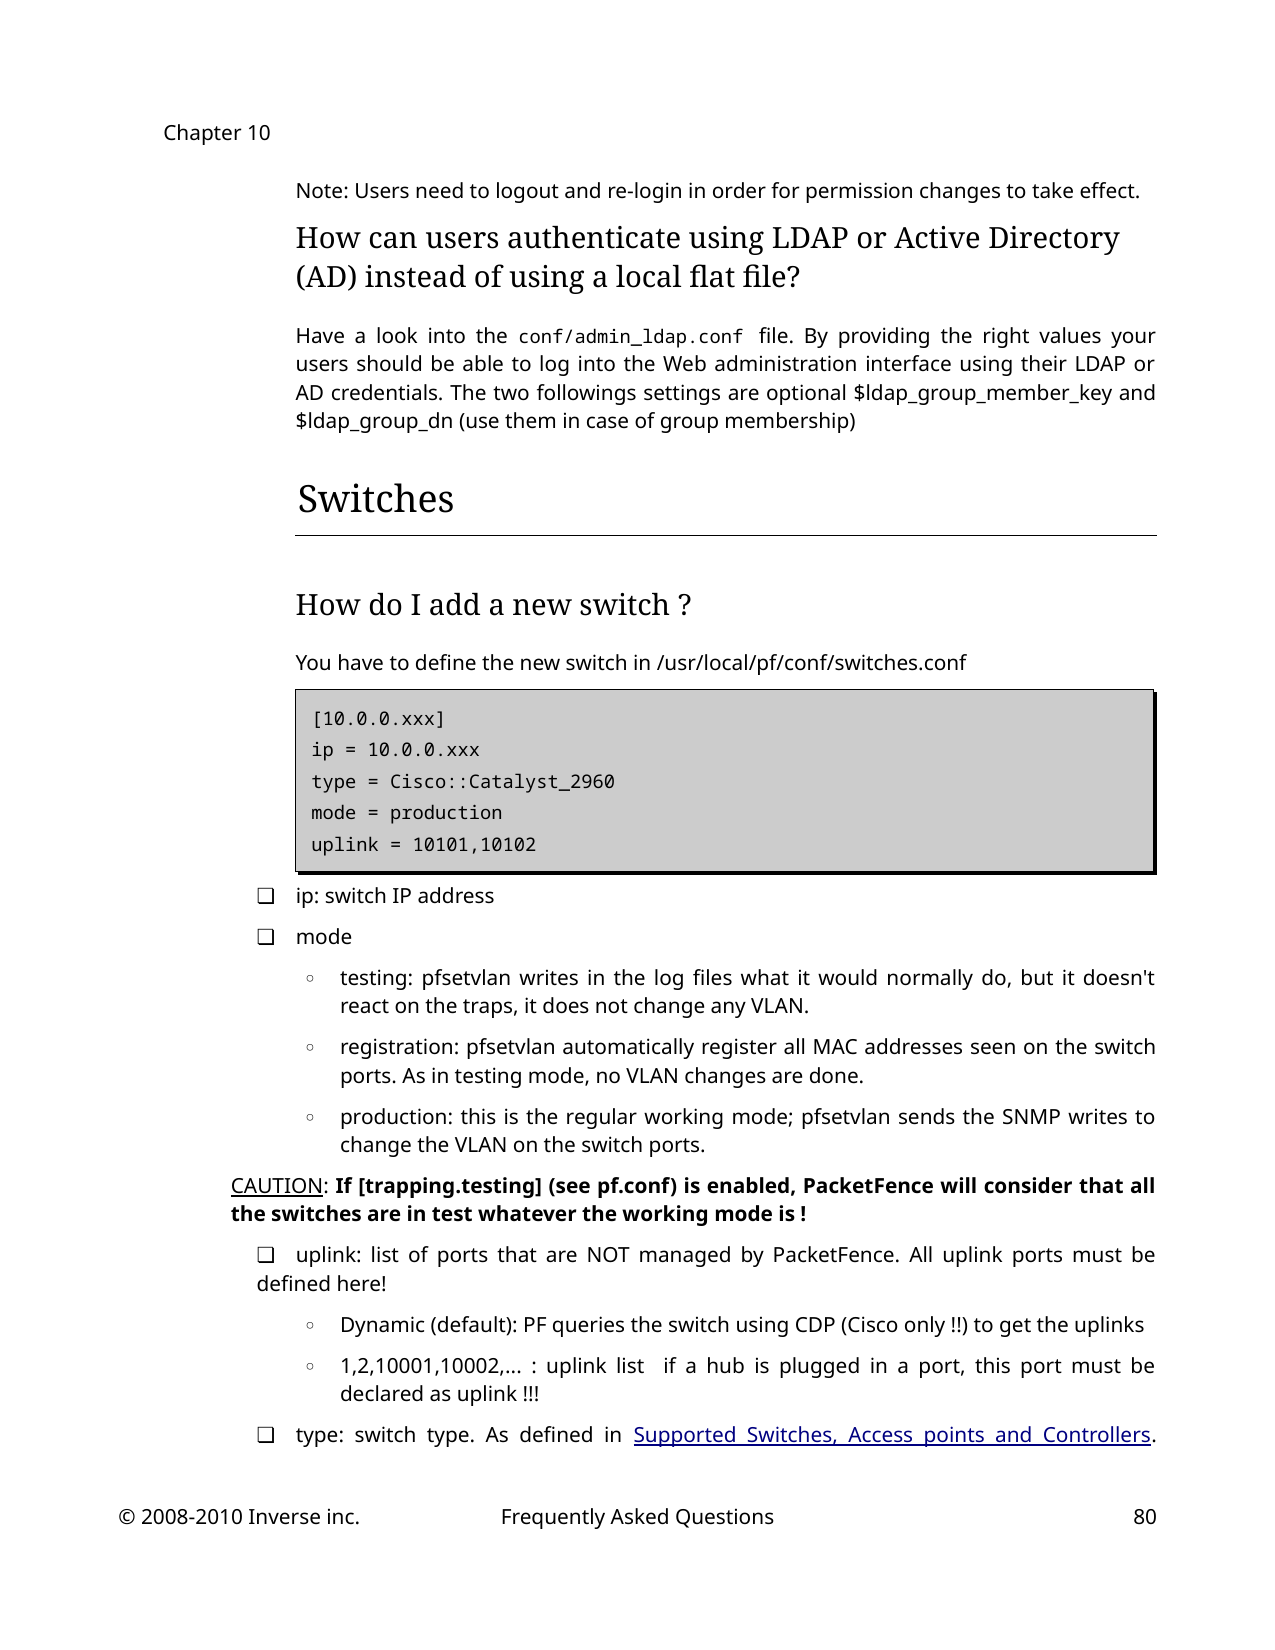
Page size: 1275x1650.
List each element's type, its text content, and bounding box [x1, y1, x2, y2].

text ip = 10.0.0.xxx [296, 721, 1153, 752]
list CAUTION: If [trapping.testing] (see pf.conf) is enabled, PacketFence will consider that all the switches are in test whatever the working mode is ! [193, 1171, 1157, 1228]
text [10.0.0.xxx] [296, 690, 1153, 721]
text Note: Users need to logout and re-login in order for permission changes to take effect. [295, 176, 1157, 204]
subtitle How can users authenticate using LDAP or Active Directory (AD) instead of using a local flat file? [295, 217, 1157, 296]
list ❏ ip: switch IP address [256, 881, 1157, 909]
list registration: pfsetvlan automatically register all MAC addresses seen on the switch ports. As in testing mode, no VLAN changes are done. [302, 1032, 1157, 1089]
list Dynamic (default): PF queries the switch using CDP (Cisco only !!) to get the uplinks [302, 1310, 1157, 1338]
text mode = production [296, 784, 1153, 815]
text Have a look into the conf/admin_ldap.conf file. By providing the right values your users should be able to log into the Web administration interface using their LDAP or AD credentials. The two followings settings are optional $ldap_group_member_key and $ldap_group_dn (use them in case of group membership) [295, 321, 1157, 435]
subtitle How do I add a new switch ? [295, 584, 1157, 623]
list 1,2,10001,10002,... : uplink list if a hub is plugged in a port, this port must be declared as uplink !!! [302, 1351, 1157, 1408]
list testing: pfsetvlan writes in the log files what it would normally do, but it doesn't react on the traps, it does not change any VLAN. [302, 963, 1157, 1020]
list ❏ uplink: list of ports that are NOT managed by PacketFence. All uplink ports must be defined here! [256, 1241, 1157, 1297]
subtitle Switches [295, 472, 1157, 535]
list ❏ mode [256, 922, 1157, 951]
text uplink = 10101,10102 [296, 815, 1153, 871]
text You have to define the new switch in /usr/local/pf/conf/switches.conf [295, 648, 1157, 677]
text type = Cisco::Catalyst_2960 [296, 752, 1153, 784]
list ❏ type: switch type. As defined in Supported Switches, Access points and Controllers. [256, 1420, 1157, 1449]
list production: this is the regular working mode; pfsetvlan sends the SNMP writes to change the VLAN on the switch ports. [302, 1102, 1157, 1159]
